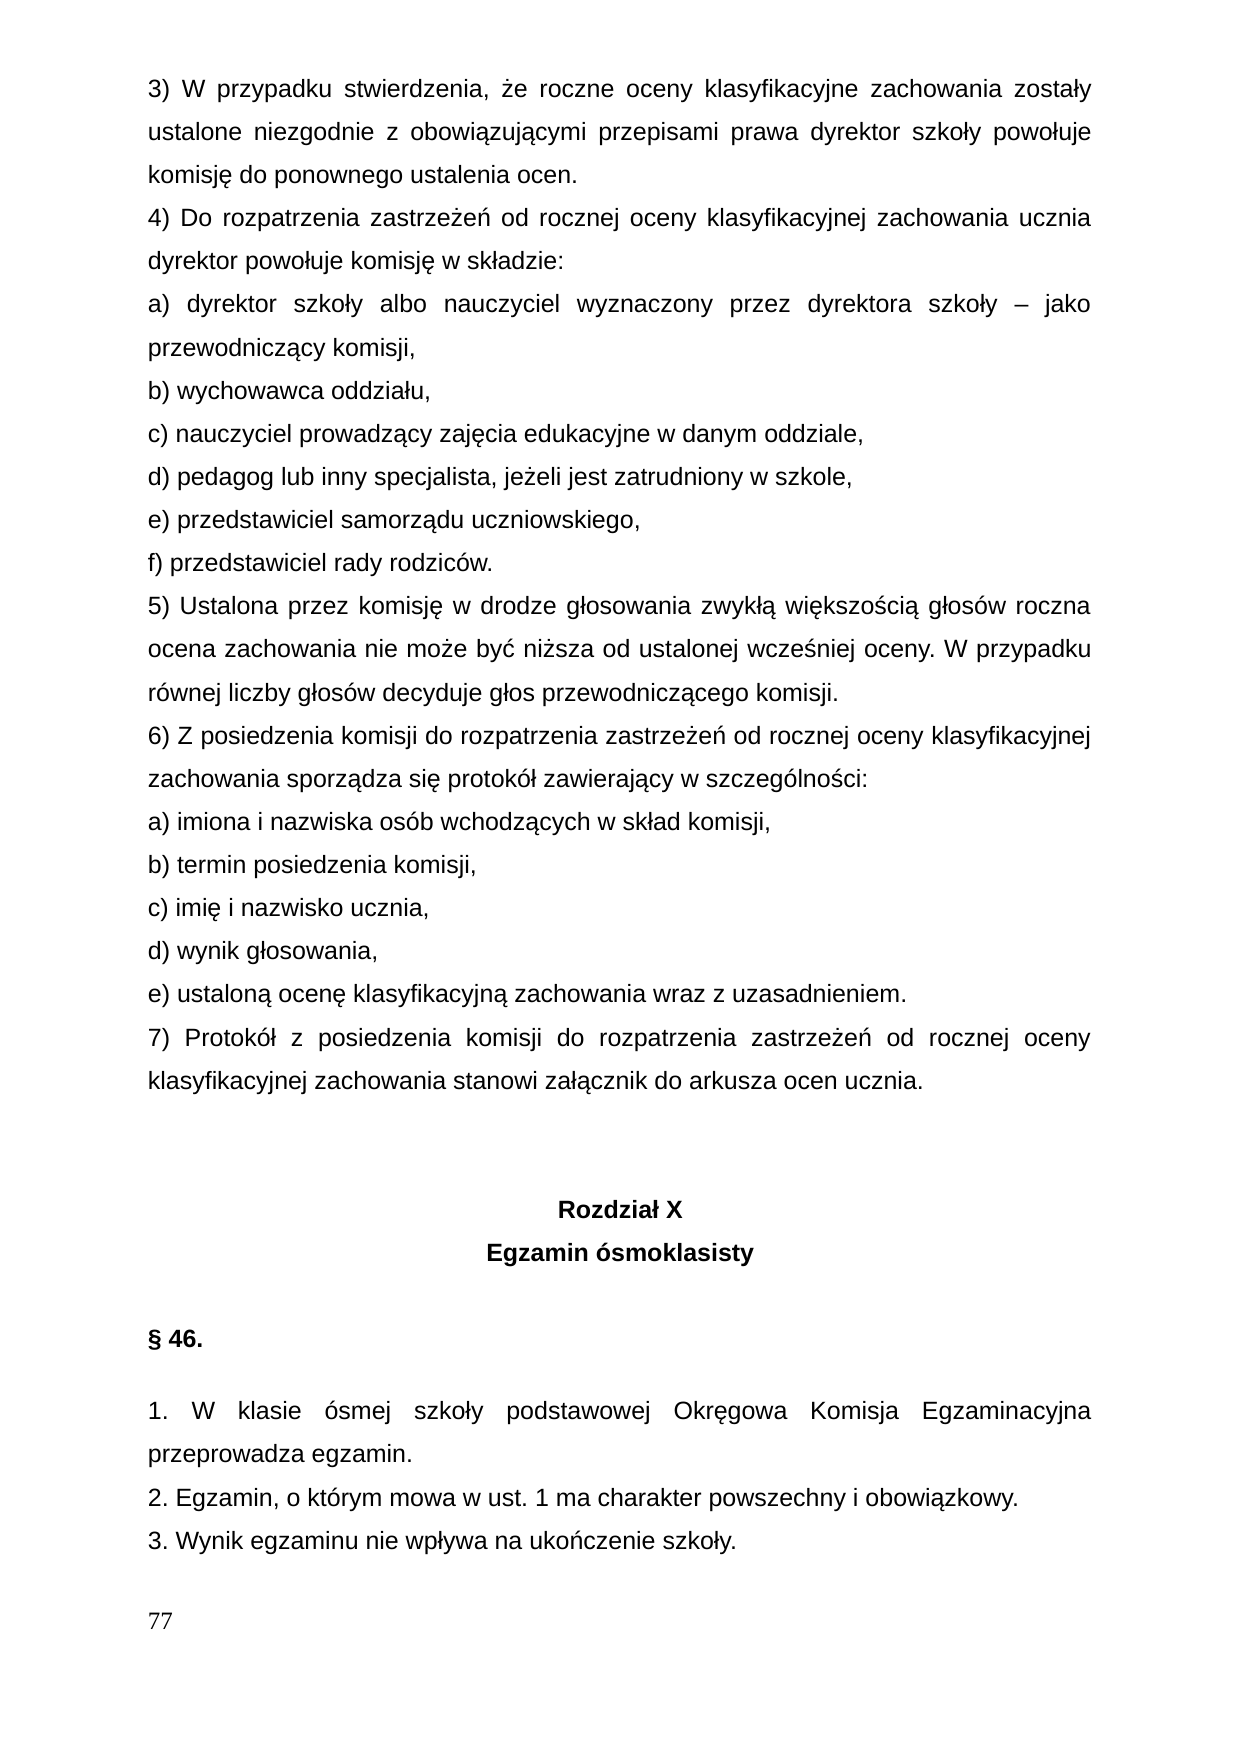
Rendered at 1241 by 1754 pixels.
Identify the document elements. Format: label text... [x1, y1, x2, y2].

text § 46. [148, 1324, 1093, 1353]
text b) wychowawca oddziału, [148, 376, 1093, 404]
text 3. Wynik egzaminu nie wpływa na ukończenie szkoły. [148, 1526, 1093, 1554]
text 1. W klasie ósmej szkoły podstawowej Okręgowa Komisja Egzaminacyjna przeprowadza egzamin. [148, 1396, 1093, 1468]
text Rozdział X [148, 1195, 1093, 1224]
text f) przedstawiciel rady rodziców. [148, 548, 1093, 577]
text a) imiona i nazwiska osób wchodzących w skład komisji, [148, 807, 1093, 836]
text d) pedagog lub inny specjalista, jeżeli jest zatrudniony w szkole, [148, 462, 1093, 491]
text e) ustaloną ocenę klasyfikacyjną zachowania wraz z uzasadnieniem. [148, 979, 1093, 1008]
text 2. Egzamin, o którym mowa w ust. 1 ma charakter powszechny i obowiązkowy. [148, 1482, 1093, 1511]
text b) termin posiedzenia komisji, [148, 850, 1093, 879]
text 3) W przypadku stwierdzenia, że roczne oceny klasyfikacyjne zachowania zostały ustalone niezgodnie z obowiązującymi przepisami prawa dyrektor szkoły powołuje komisję do ponownego ustalenia ocen. [148, 74, 1093, 189]
text d) wynik głosowania, [148, 936, 1093, 965]
text c) nauczyciel prowadzący zajęcia edukacyjne w danym oddziale, [148, 419, 1093, 447]
text a) dyrektor szkoły albo nauczyciel wyznaczony przez dyrektora szkoły – jako przewodniczący komisji, [148, 289, 1093, 361]
text 6) Z posiedzenia komisji do rozpatrzenia zastrzeżeń od rocznej oceny klasyfikacyjnej zachowania sporządza się protokół zawierający w szczególności: [148, 721, 1093, 792]
text 4) Do rozpatrzenia zastrzeżeń od rocznej oceny klasyfikacyjnej zachowania ucznia dyrektor powołuje komisję w składzie: [148, 203, 1093, 275]
text Egzamin ósmoklasisty [148, 1238, 1093, 1267]
text 7) Protokół z posiedzenia komisji do rozpatrzenia zastrzeżeń od rocznej oceny klasyfikacyjnej zachowania stanowi załącznik do arkusza ocen ucznia. [148, 1022, 1093, 1094]
text c) imię i nazwisko ucznia, [148, 893, 1093, 922]
text 5) Ustalona przez komisję w drodze głosowania zwykłą większością głosów roczna ocena zachowania nie może być niższa od ustalonej wcześniej oceny. W przypadku równej liczby głosów decyduje głos przewodniczącego komisji. [148, 591, 1093, 706]
text e) przedstawiciel samorządu uczniowskiego, [148, 505, 1093, 534]
